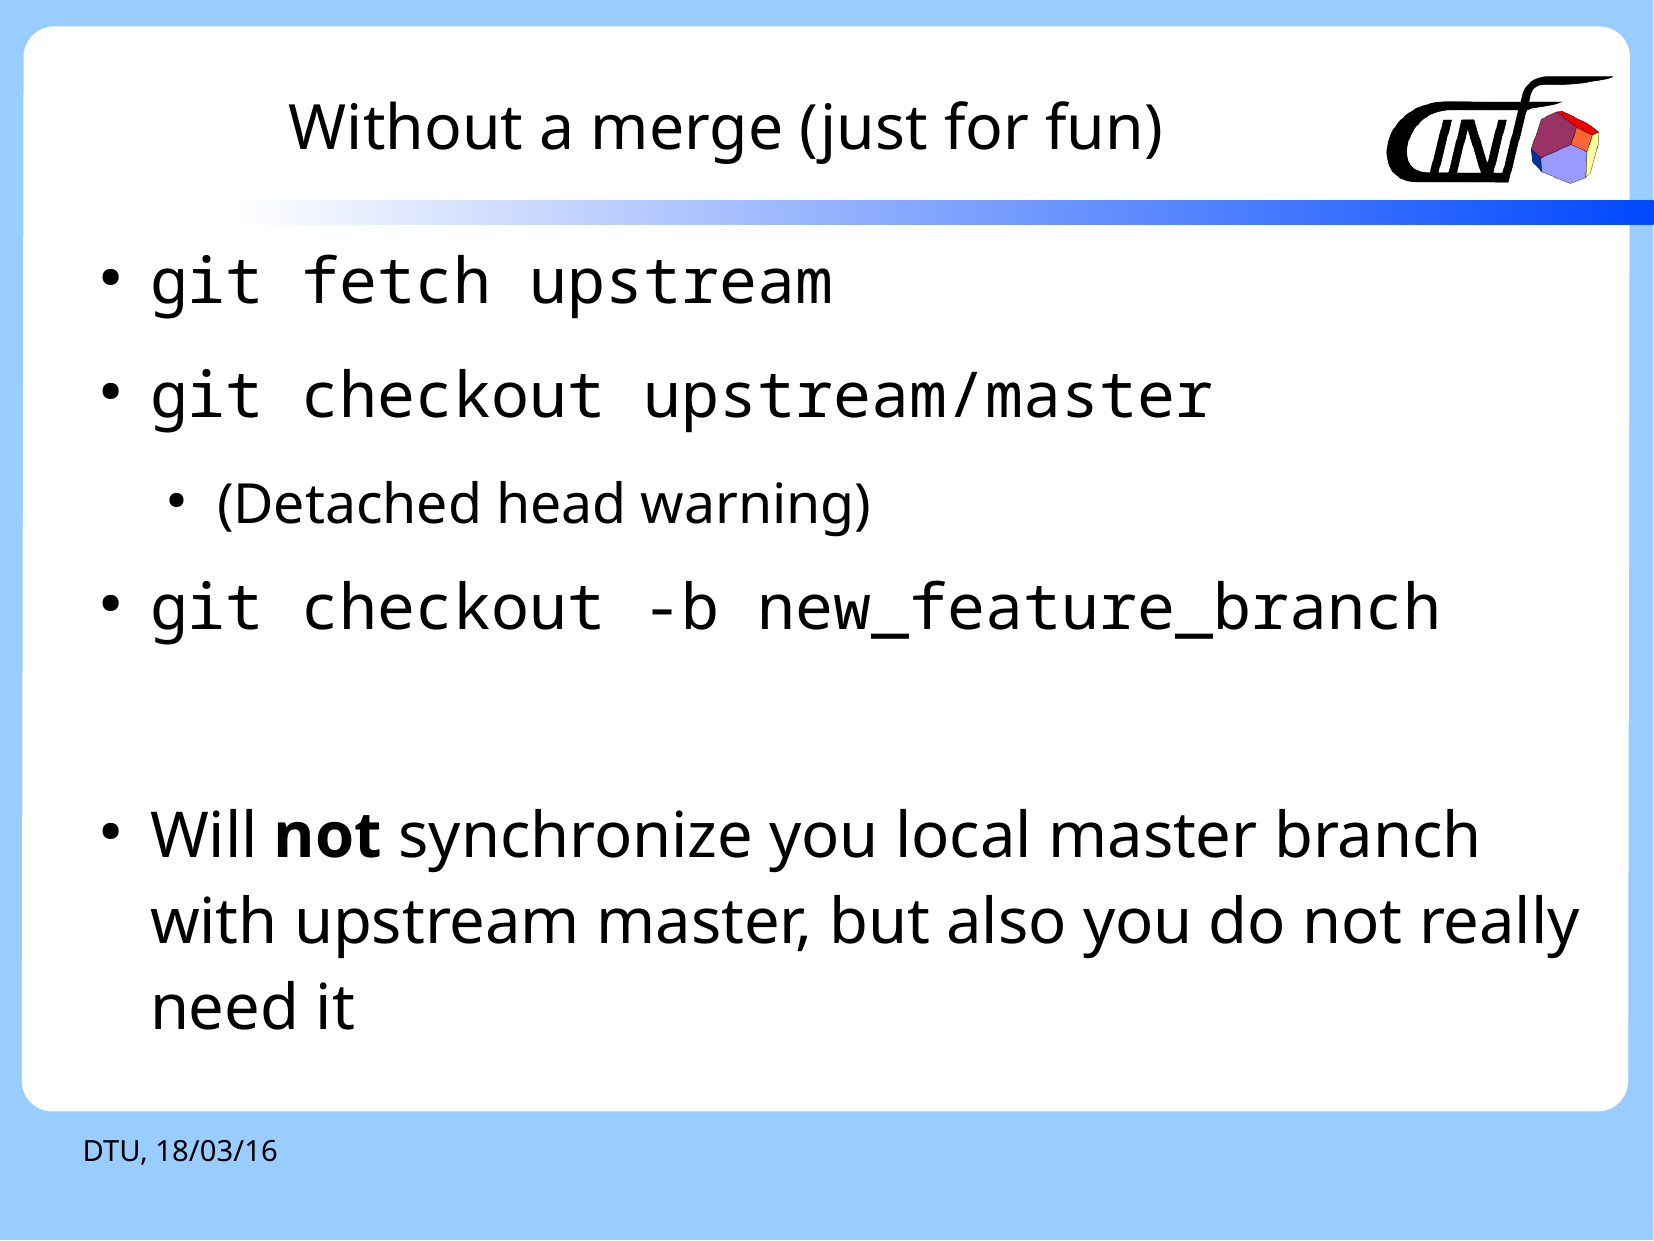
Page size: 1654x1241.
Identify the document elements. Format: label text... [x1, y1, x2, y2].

picture [1386, 76, 1613, 184]
list git fetch upstream git checkout upstream/master (Detached head warning) git checkout -b new_feature_branch Will not synchronize you local master branch with upstream master, but also you do not really need it [82, 236, 1595, 1055]
title Without a merge (just for fun) [82, 49, 1371, 201]
